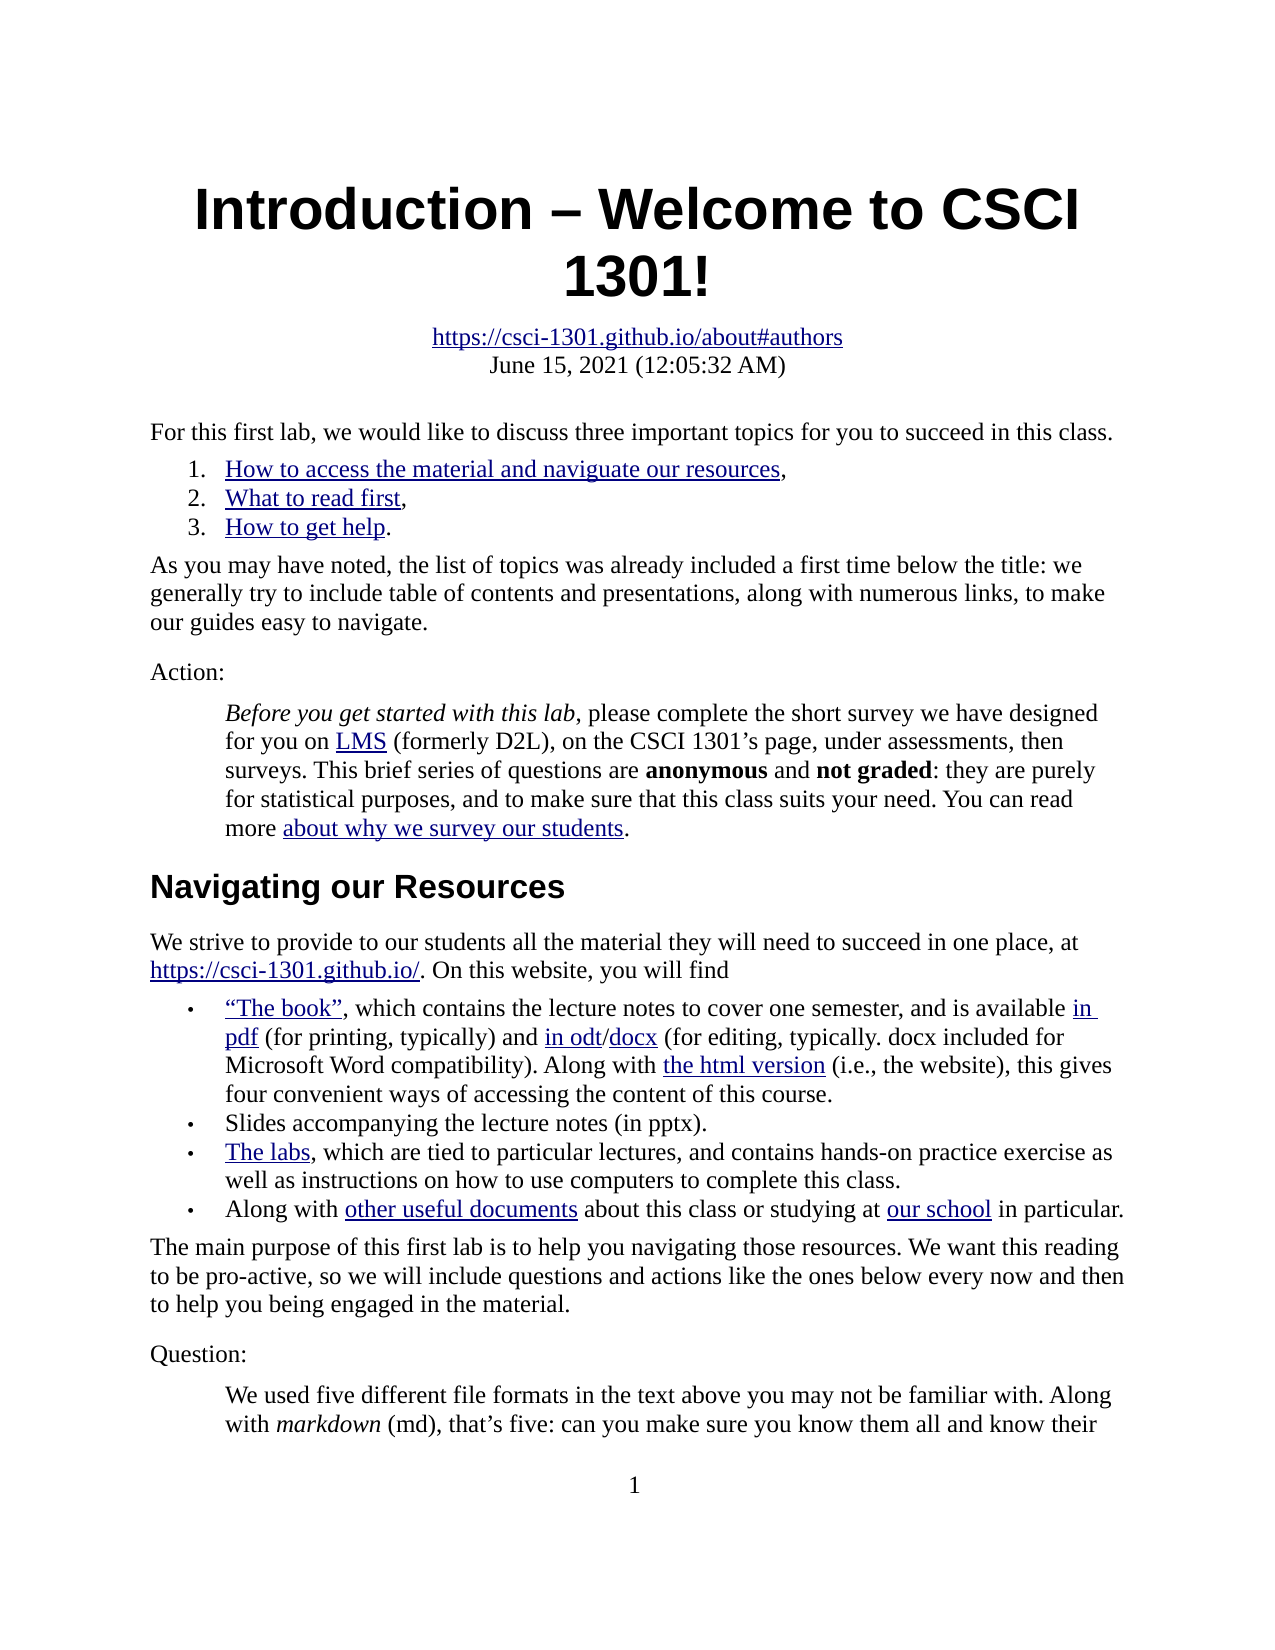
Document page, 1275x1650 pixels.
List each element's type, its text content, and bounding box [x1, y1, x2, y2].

text We strive to provide to our students all the material they will need to succeed in one place, at https://csci-1301.github.io/. On this website, you will find [150, 927, 1125, 984]
text https://csci-1301.github.io/about#authors [150, 322, 1125, 350]
list What to read first, [187, 483, 1125, 512]
text The main purpose of this first lab is to help you navigating those resources. We want this reading to be pro-active, so we will include questions and actions like the ones below every now and then to help you being engaged in the material. [150, 1232, 1125, 1318]
title Introduction – Welcome to CSCI 1301! [150, 175, 1125, 309]
subtitle Navigating our Resources [150, 866, 1125, 905]
text For this first lab, we would like to discuss three important topics for you to succeed in this class. [150, 417, 1125, 446]
text Before you get started with this lab, please complete the short survey we have designed for you on LMS (formerly D2L), on the CSCI 1301’s page, under assessments, then surveys. This brief series of questions are anonymous and not graded: they are purely for statistical purposes, and to make sure that this class suits your need. You can read more about why we survey our students. [225, 698, 1125, 841]
list How to get help. [187, 512, 1125, 541]
text We used five different file formats in the text above you may not be familiar with. Along with markdown (md), that’s five: can you make sure you know them all and know their [225, 1380, 1125, 1437]
text As you may have noted, the list of topics was already included a first time below the title: we generally try to include table of contents and presentations, along with numerous links, to make our guides easy to navigate. [150, 550, 1125, 636]
text Question: [150, 1339, 1125, 1368]
list How to access the material and naviguate our resources, [187, 454, 1125, 483]
list “The book”, which contains the lecture notes to cover one semester, and is available in pdf (for printing, typically) and in odt/docx (for editing, typically. docx included for Microsoft Word compatibility). Along with the html version (i.e., the website), this gives four convenient ways of accessing the content of this course. [187, 993, 1125, 1108]
list Slides accompanying the lecture notes (in pptx). [187, 1108, 1125, 1137]
text June 15, 2021 (12:05:32 AM) [150, 350, 1125, 379]
list The labs, which are tied to particular lectures, and contains hands-on practice exercise as well as instructions on how to use computers to complete this class. [187, 1137, 1125, 1194]
text Action: [150, 657, 1125, 686]
list Along with other useful documents about this class or studying at our school in particular. [187, 1194, 1125, 1223]
